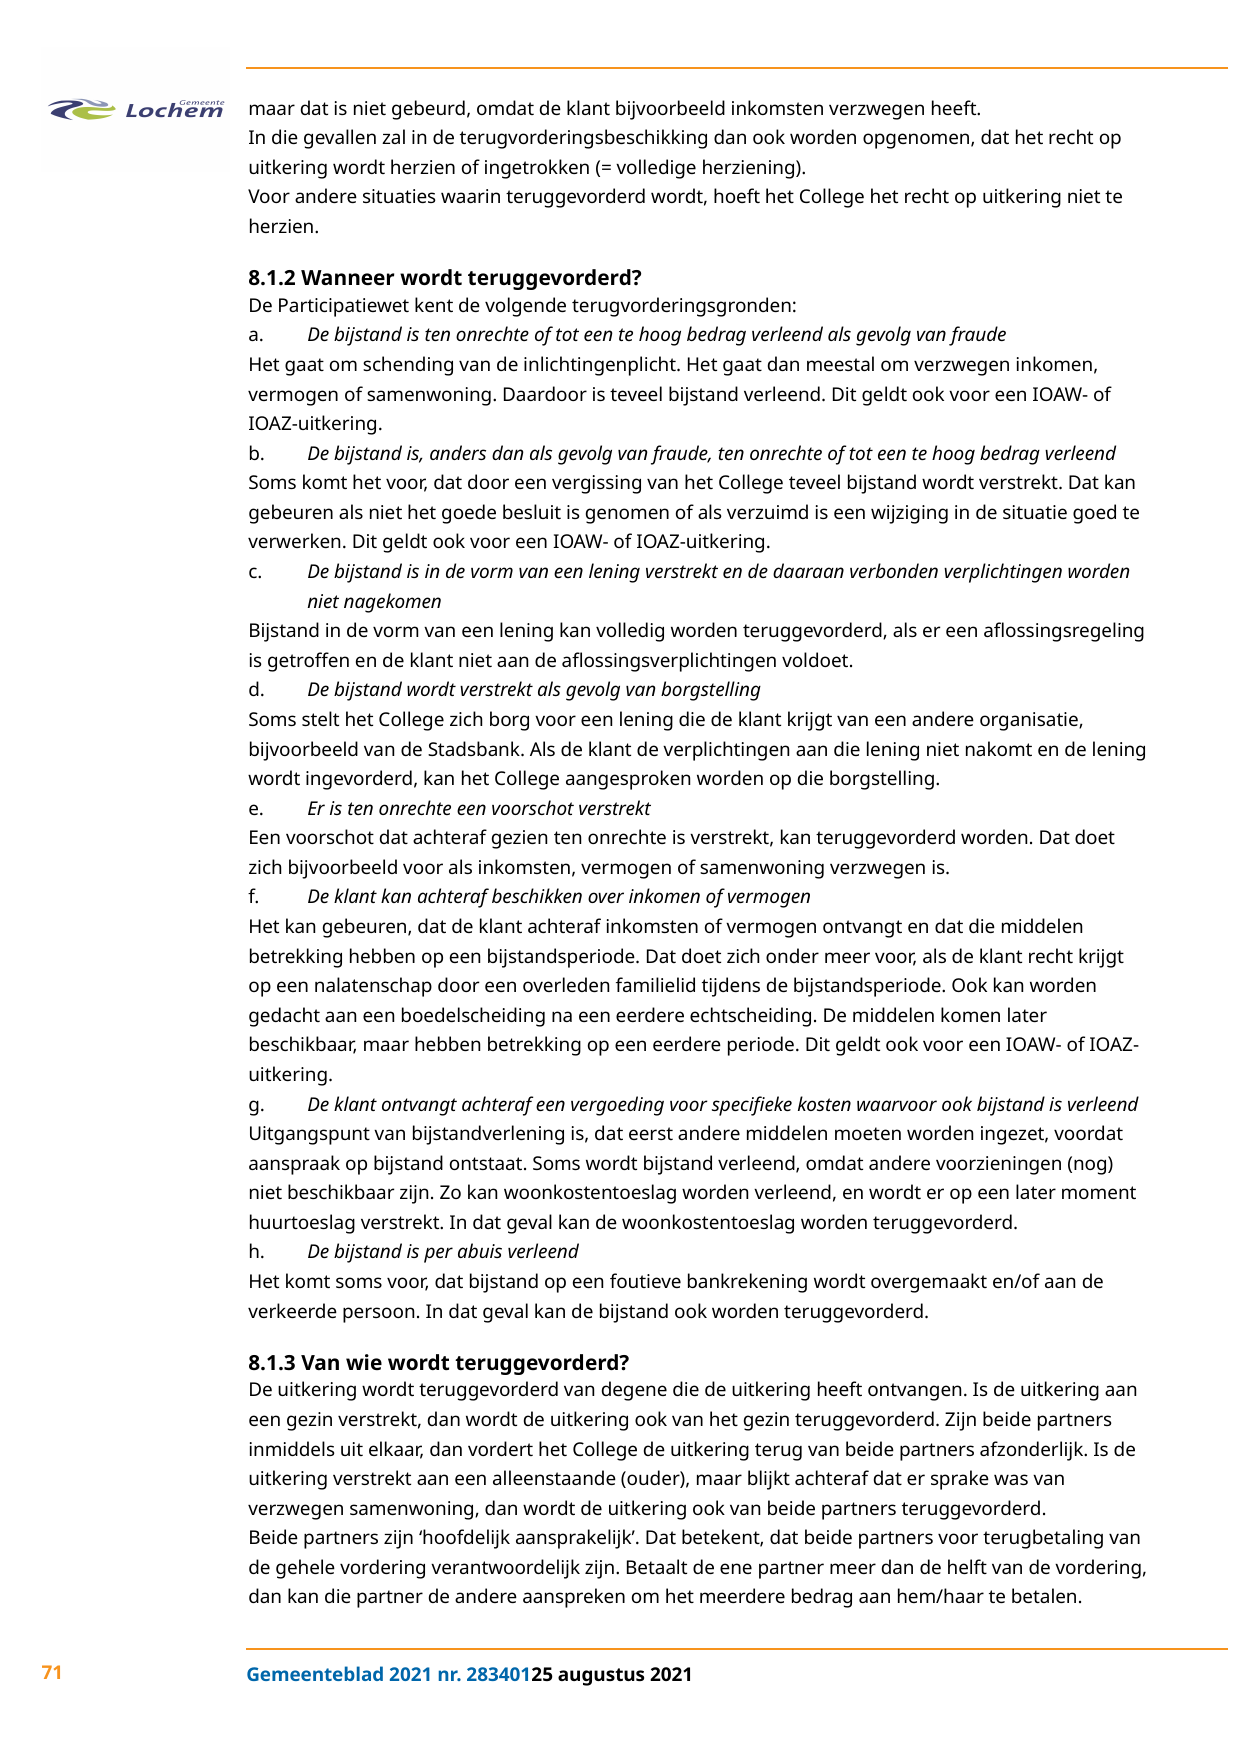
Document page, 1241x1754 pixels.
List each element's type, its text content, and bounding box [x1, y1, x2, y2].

text 8.1.3 Van wie wordt teruggevorderd? [248, 1348, 1152, 1377]
text In die gevallen zal in de terugvorderingsbeschikking dan ook worden opgenomen, dat het recht op uitkering wordt herzien of ingetrokken (= volledige herziening). [248, 124, 1152, 180]
text Bijstand in de vorm van een lening kan volledig worden teruggevorderd, als er een aflossingsregeling is getroffen en de klant niet aan de aflossingsverplichtingen voldoet. [248, 617, 1152, 673]
picture [41, 47, 231, 172]
list De bijstand is, anders dan als gevolg van fraude, ten onrechte of tot een te hoog bedrag verleend [248, 440, 1152, 466]
text Een voorschot dat achteraf gezien ten onrechte is verstrekt, kan teruggevorderd worden. Dat doet zich bijvoorbeeld voor als inkomsten, vermogen of samenwoning verzwegen is. [248, 824, 1152, 880]
list Er is ten onrechte een voorschot verstrekt [248, 795, 1152, 821]
list De bijstand is ten onrechte of tot een te hoog bedrag verleend als gevolg van fraude [248, 322, 1152, 347]
text Het komt soms voor, dat bijstand op een foutieve bankrekening wordt overgemaakt en/of aan de verkeerde persoon. In dat geval kan de bijstand ook worden teruggevorderd. [248, 1268, 1152, 1323]
list De bijstand wordt verstrekt als gevolg van borgstelling [248, 677, 1152, 702]
text De Participatiewet kent de volgende terugvorderingsgronden: [248, 292, 1152, 318]
text Uitgangspunt van bijstandverlening is, dat eerst andere middelen moeten worden ingezet, voordat aanspraak op bijstand ontstaat. Soms wordt bijstand verleend, omdat andere voorzieningen (nog) niet beschikbaar zijn. Zo kan woonkostentoeslag worden verleend, en wordt er op een later moment huurtoeslag verstrekt. In dat geval kan de woonkostentoeslag worden teruggevorderd. [248, 1120, 1152, 1235]
text Beide partners zijn ‘hoofdelijk aansprakelijk’. Dat betekent, dat beide partners voor terugbetaling van de gehele vordering verantwoordelijk zijn. Betaalt de ene partner meer dan de helft van de vordering, dan kan die partner de andere aanspreken om het meerdere bedrag aan hem/haar te betalen. [248, 1524, 1152, 1609]
text 8.1.2 Wanneer wordt teruggevorderd? [248, 263, 1152, 292]
text Soms stelt het College zich borg voor een lening die de klant krijgt van een andere organisatie, bijvoorbeeld van de Stadsbank. Als de klant de verplichtingen aan die lening niet nakomt en de lening wordt ingevorderd, kan het College aangesproken worden op die borgstelling. [248, 706, 1152, 791]
list De klant kan achteraf beschikken over inkomen of vermogen [248, 884, 1152, 909]
text Voor andere situaties waarin teruggevorderd wordt, hoeft het College het recht op uitkering niet te herzien. [248, 183, 1152, 239]
text Het kan gebeuren, dat de klant achteraf inkomsten of vermogen ontvangt en dat die middelen betrekking hebben op een bijstandsperiode. Dat doet zich onder meer voor, als de klant recht krijgt op een nalatenschap door een overleden familielid tijdens de bijstandsperiode. Ook kan worden gedacht aan een boedelscheiding na een eerdere echtscheiding. De middelen komen later beschikbaar, maar hebben betrekking op een eerdere periode. Dit geldt ook voor een IOAW- of IOAZ-uitkering. [248, 913, 1152, 1087]
list De bijstand is per abuis verleend [248, 1239, 1152, 1264]
text De uitkering wordt teruggevorderd van degene die de uitkering heeft ontvangen. Is de uitkering aan een gezin verstrekt, dan wordt de uitkering ook van het gezin teruggevorderd. Zijn beide partners inmiddels uit elkaar, dan vordert het College de uitkering terug van beide partners afzonderlijk. Is de uitkering verstrekt aan een alleenstaande (ouder), maar blijkt achteraf dat er sprake was van verzwegen samenwoning, dan wordt de uitkering ook van beide partners teruggevorderd. [248, 1377, 1152, 1521]
text maar dat is niet gebeurd, omdat de klant bijvoorbeeld inkomsten verzwegen heeft. [248, 95, 1152, 121]
text Soms komt het voor, dat door een vergissing van het College teveel bijstand wordt verstrekt. Dat kan gebeuren als niet het goede besluit is genomen of als verzuimd is een wijziging in de situatie goed te verwerken. Dit geldt ook voor een IOAW- of IOAZ-uitkering. [248, 469, 1152, 554]
text Het gaat om schending van de inlichtingenplicht. Het gaat dan meestal om verzwegen inkomen, vermogen of samenwoning. Daardoor is teveel bijstand verleend. Dit geldt ook voor een IOAW- of IOAZ-uitkering. [248, 351, 1152, 436]
list De klant ontvangt achteraf een vergoeding voor specifieke kosten waarvoor ook bijstand is verleend [248, 1091, 1152, 1116]
list De bijstand is in de vorm van een lening verstrekt en de daaraan verbonden verplichtingen worden niet nagekomen [248, 558, 1152, 613]
